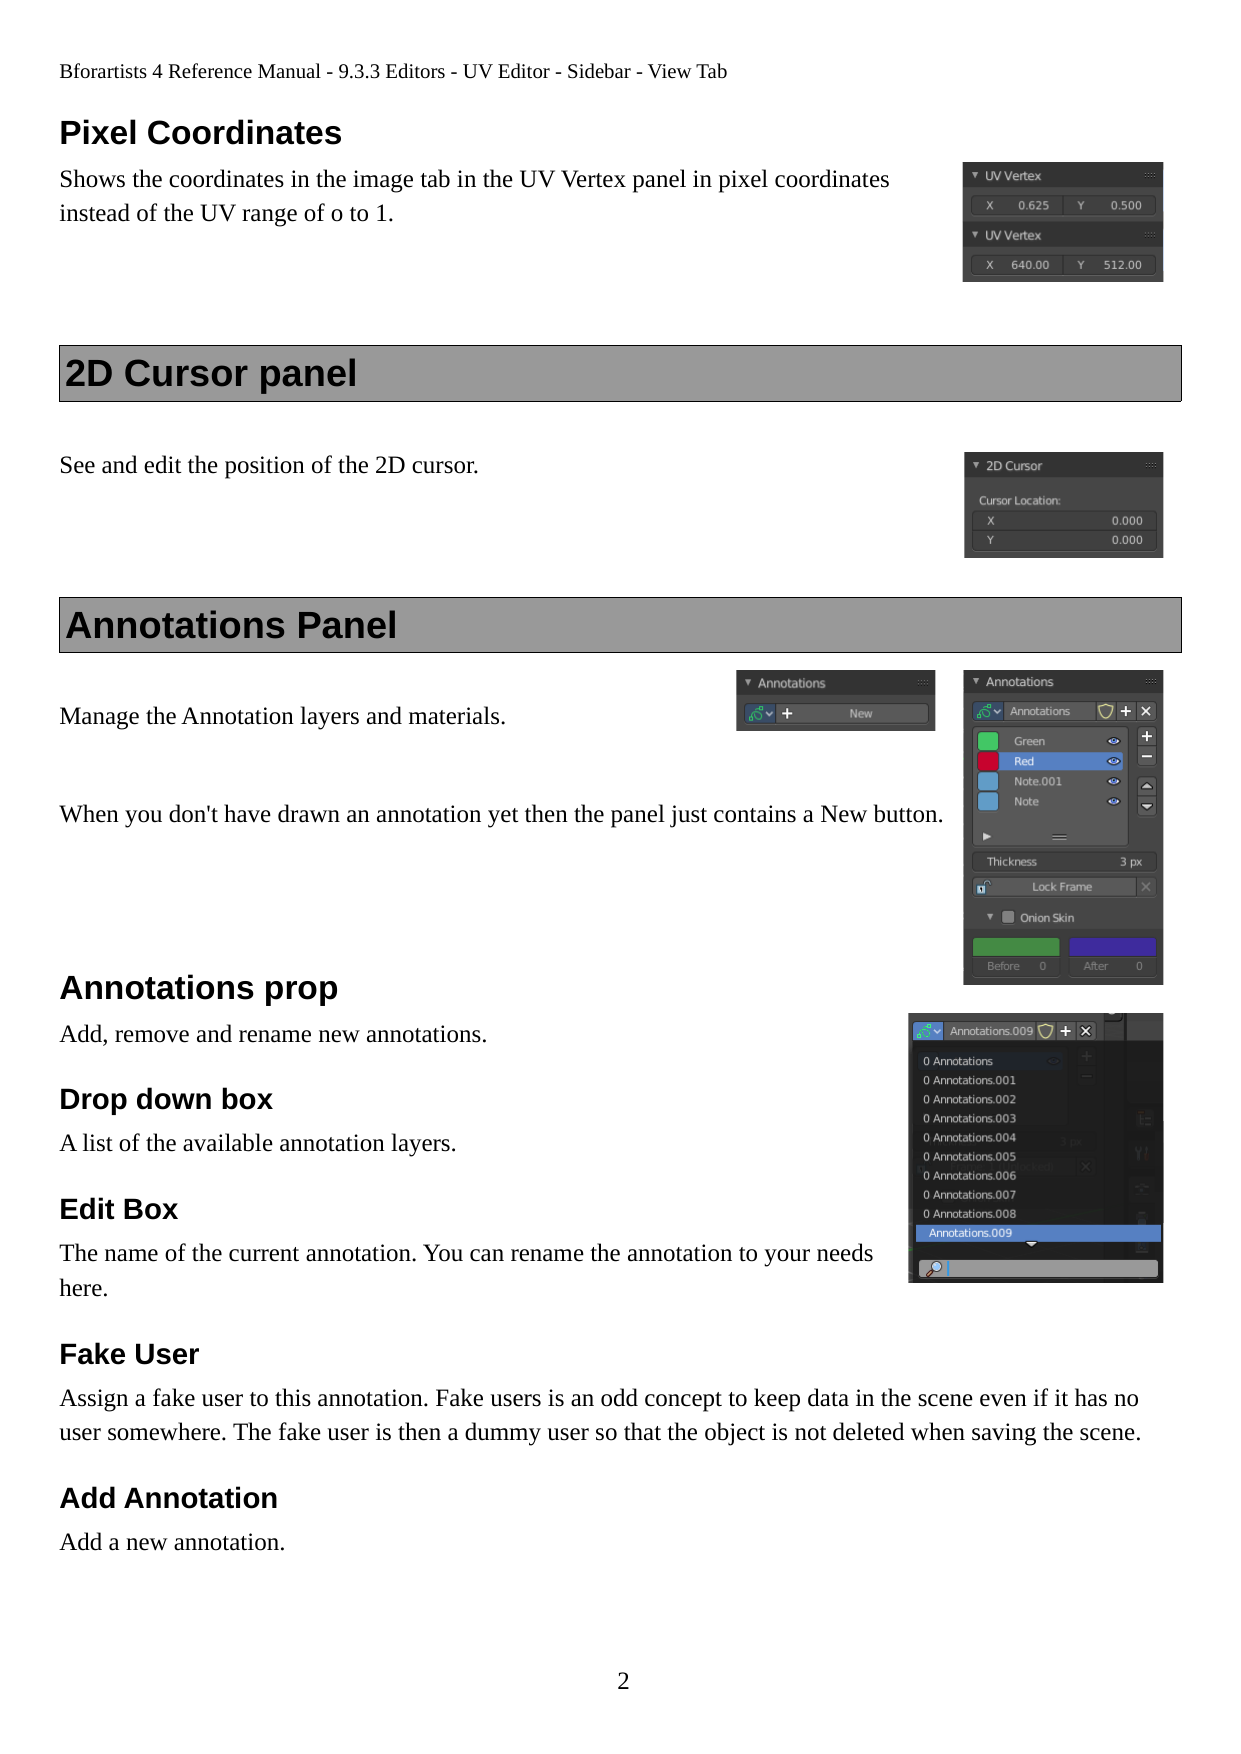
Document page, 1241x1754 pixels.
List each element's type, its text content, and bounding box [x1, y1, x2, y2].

subtitle Pixel Coordinates [59, 113, 1181, 151]
picture [964, 452, 1164, 558]
subtitle Drop down box [59, 1082, 908, 1116]
picture [963, 670, 1164, 985]
text Shows the coordinates in the image tab in the UV Vertex panel in pixel coordinates instead of the UV range of o to 1. [59, 164, 962, 227]
text See and edit the position of the 2D cursor. [59, 450, 1181, 478]
text A list of the available annotation layers. [59, 1128, 908, 1157]
text Assign a fake user to this annotation. Fake users is an odd concept to keep data in the scene even if it has no user somewhere. The fake user is then a dummy user so that the object is not deleted when saving the scene. [59, 1383, 1181, 1446]
text When you don't have drawn an annotation yet then the panel just contains a New button. [59, 799, 963, 828]
picture [962, 162, 1164, 282]
subtitle Annotations prop [59, 967, 1181, 1006]
text Add a new annotation. [59, 1527, 1181, 1556]
text Add, remove and rename new annotations. [59, 1019, 908, 1047]
text The name of the current annotation. You can rename the annotation to your needs here. [59, 1238, 1181, 1302]
table_header Annotations Panel [60, 598, 1181, 652]
subtitle [1164, 1192, 1181, 1226]
picture [908, 1013, 1164, 1283]
text Manage the Annotation layers and materials. [59, 701, 736, 730]
picture [736, 670, 936, 731]
subtitle [1164, 1082, 1181, 1116]
table_header 2D Cursor panel [60, 346, 1181, 401]
subtitle Fake User [59, 1337, 1181, 1370]
subtitle Add Annotation [59, 1481, 1181, 1515]
subtitle Edit Box [59, 1192, 908, 1226]
